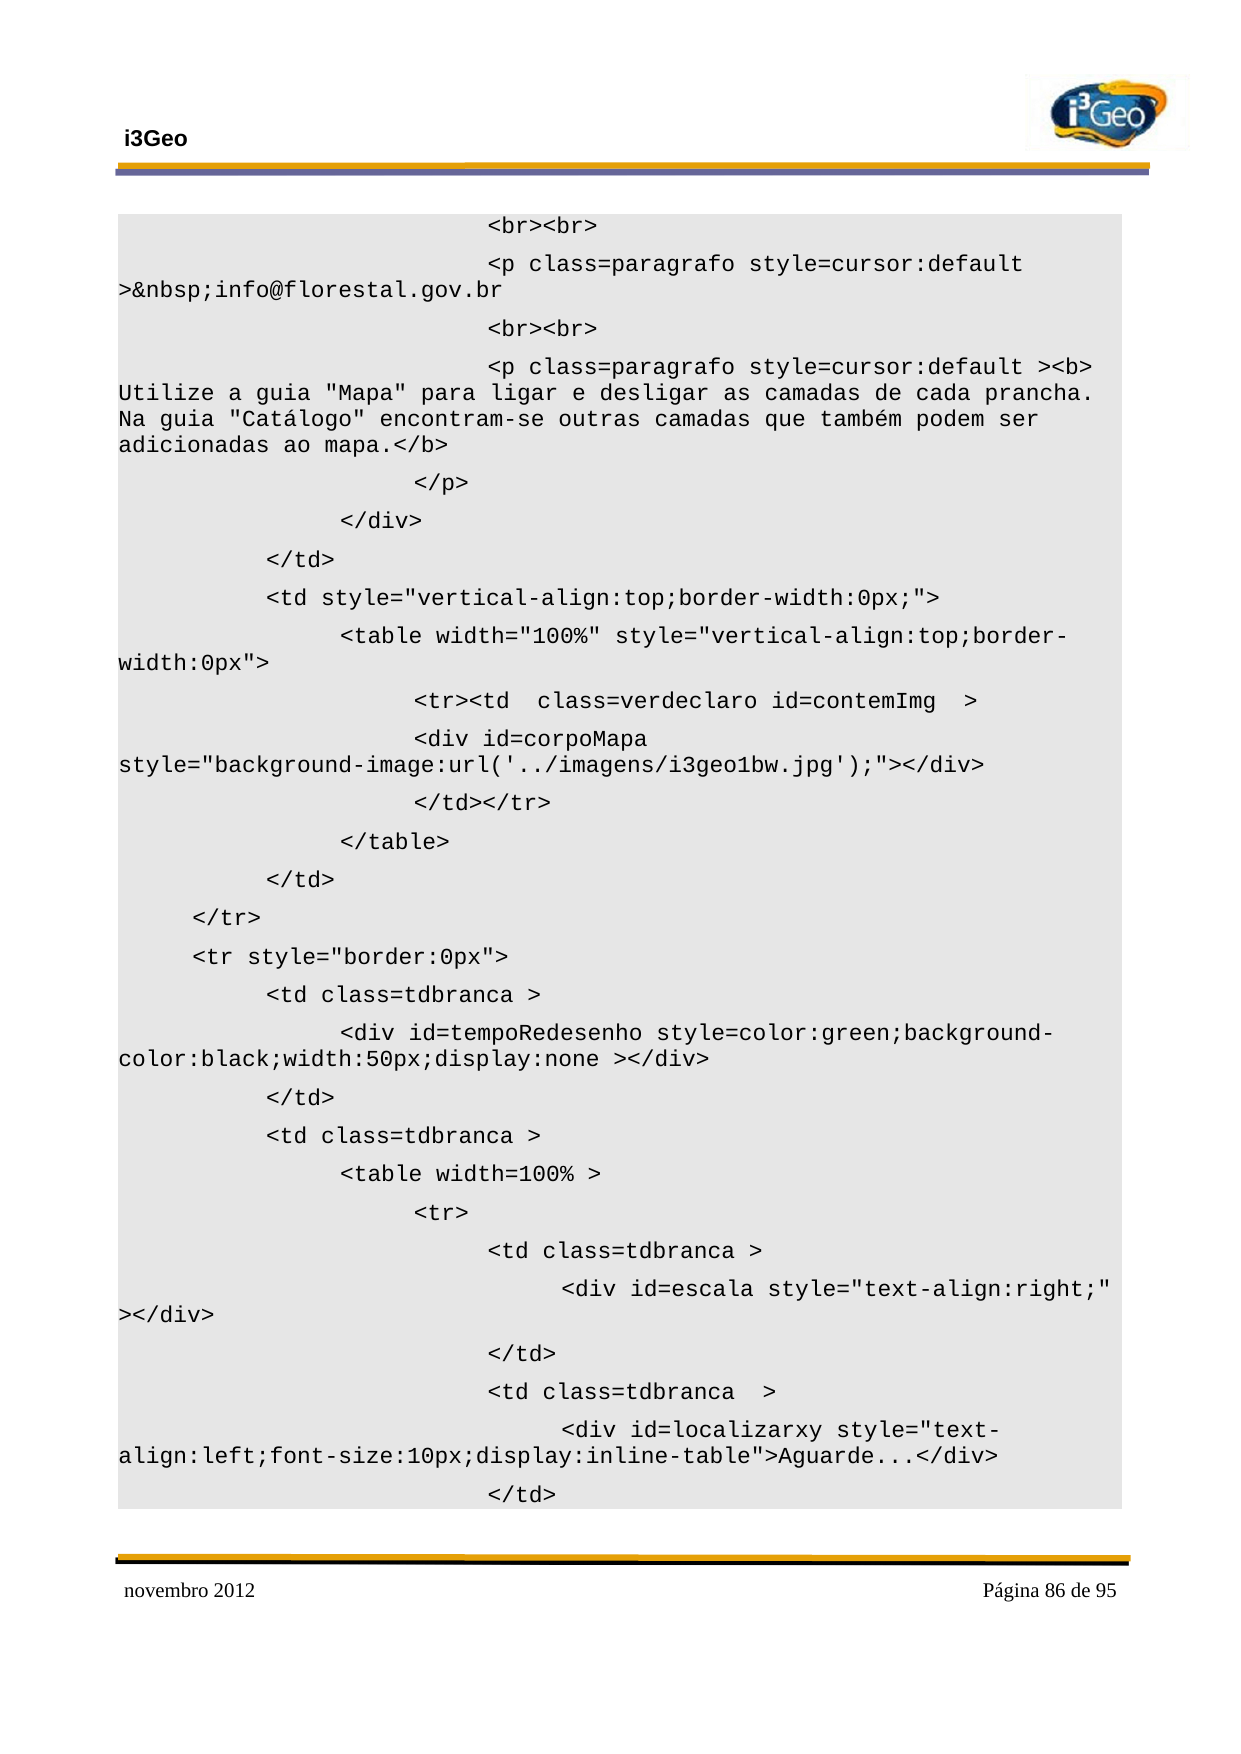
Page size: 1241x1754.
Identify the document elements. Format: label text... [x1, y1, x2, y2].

text <td class=tdbranca > [118, 1380, 1122, 1406]
text <tr style="border:0px"> [118, 945, 1122, 971]
text <td class=tdbranca > [118, 983, 1122, 1009]
text </div> [118, 510, 1122, 536]
text <td class=tdbranca > [118, 1239, 1122, 1265]
text <div id=tempoRedesenho style=color:green;background-color:black;width:50px;display:none ></div> [118, 1022, 1122, 1074]
text <tr> [118, 1201, 1122, 1227]
text </td></tr> [118, 792, 1122, 818]
text </td> [118, 1483, 1122, 1509]
text </td> [118, 1342, 1122, 1368]
text <p class=paragrafo style=cursor:default >&nbsp;info@florestal.gov.br [118, 253, 1122, 305]
text </td> [118, 1086, 1122, 1112]
text </tr> [118, 907, 1122, 933]
text <br><br> [118, 214, 1122, 240]
text <tr><td class=verdeclaro id=contemImg > [118, 689, 1122, 715]
text </table> [118, 830, 1122, 856]
text </td> [118, 868, 1122, 894]
text <div id=localizarxy style="text-align:left;font-size:10px;display:inline-table">Aguarde...</div> [118, 1419, 1122, 1471]
picture [1025, 74, 1191, 151]
text <td style="vertical-align:top;border-width:0px;"> [118, 587, 1122, 612]
text <table width="100%" style="vertical-align:top;border-width:0px"> [118, 625, 1122, 677]
text <br><br> [118, 317, 1122, 343]
text <td class=tdbranca > [118, 1124, 1122, 1150]
text </td> [118, 548, 1122, 574]
text <div id=corpoMapa style="background-image:url('../imagens/i3geo1bw.jpg');"></div> [118, 727, 1122, 779]
text </p> [118, 472, 1122, 497]
text <table width=100% > [118, 1163, 1122, 1189]
text <p class=paragrafo style=cursor:default ><b> Utilize a guia "Mapa" para ligar e desligar as camadas de cada prancha. Na guia "Catálogo" encontram-se outras camadas que também podem ser adicionadas ao mapa.</b> [118, 355, 1122, 459]
text <div id=escala style="text-align:right;" ></div> [118, 1278, 1122, 1329]
